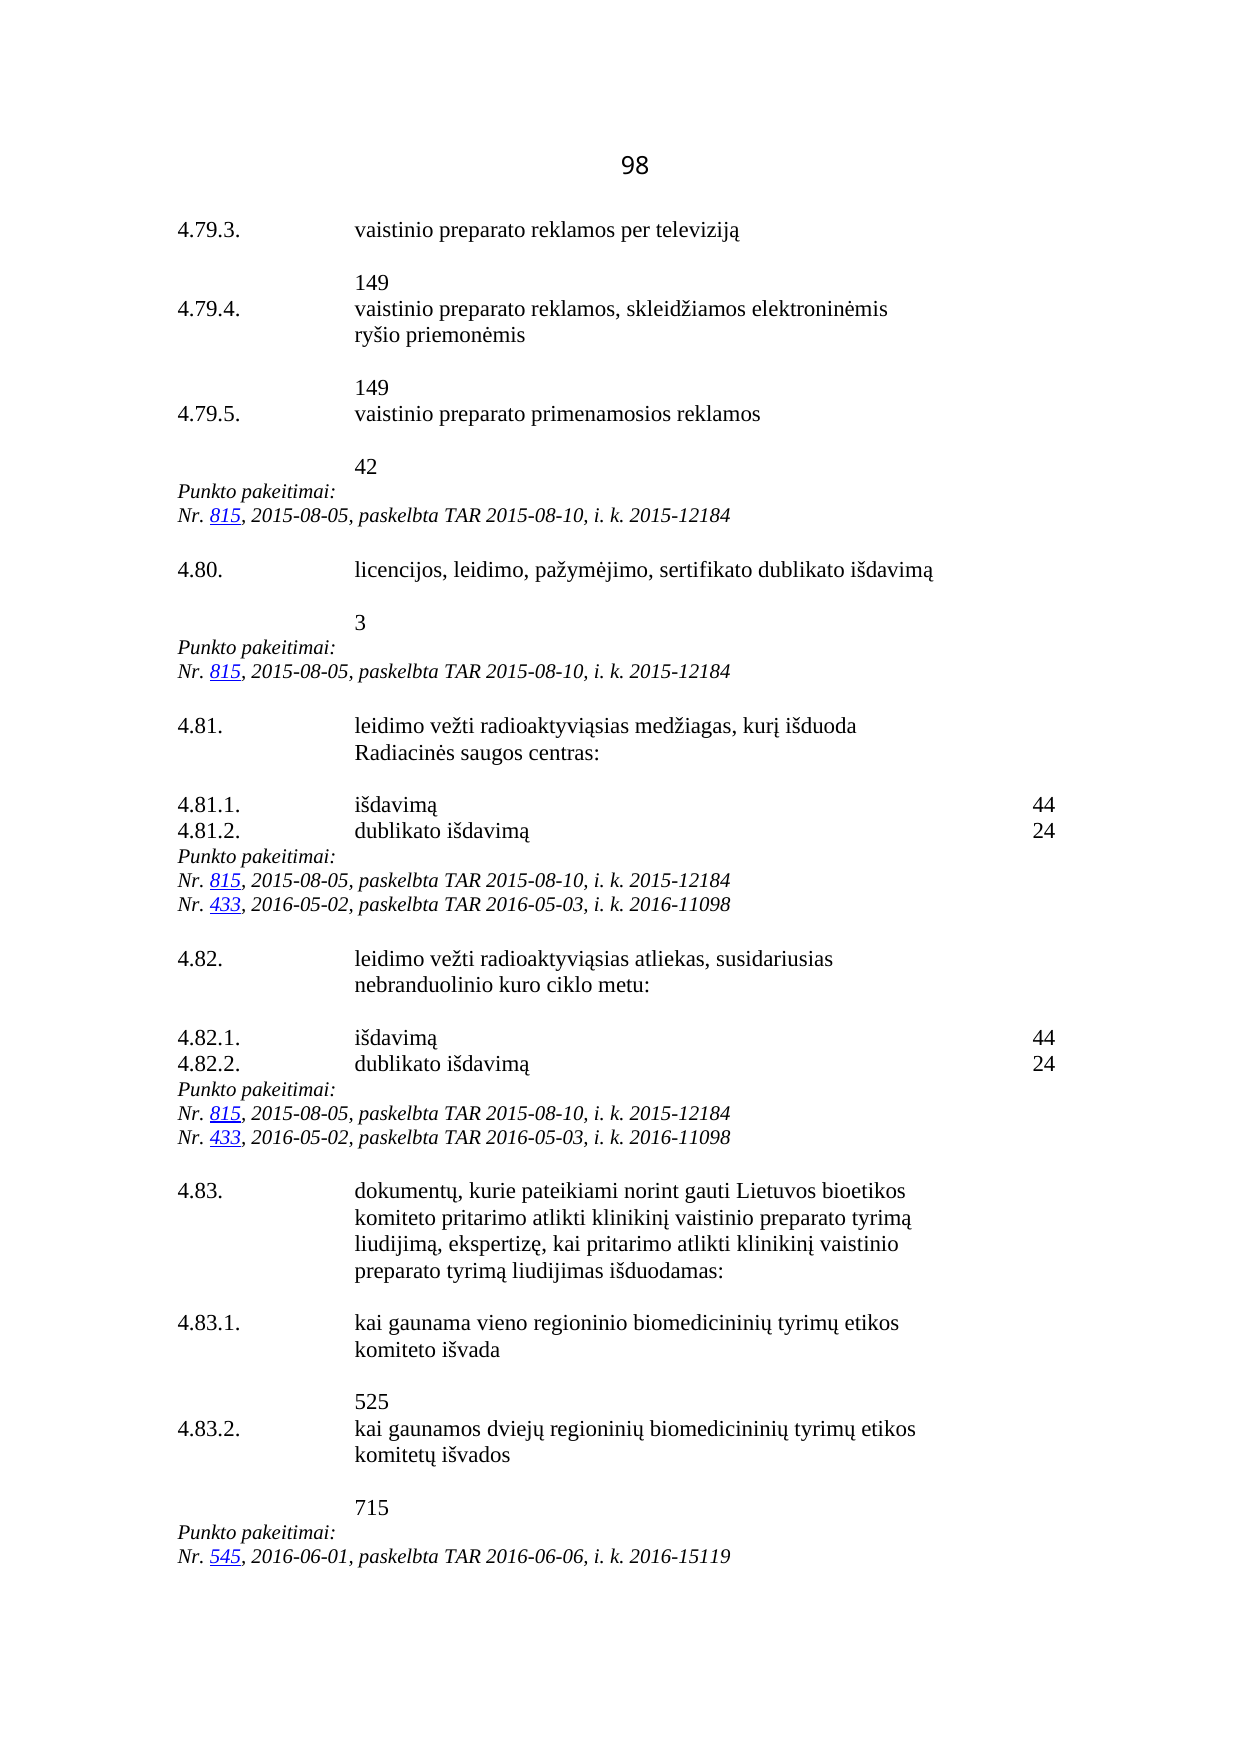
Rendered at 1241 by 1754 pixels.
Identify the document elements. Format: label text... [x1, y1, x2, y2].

text Nr. 815, 2015-08-05, paskelbta TAR 2015-08-10, i. k. 2015-12184 [177, 868, 1093, 892]
text 4.83.1. kai gaunama vieno regioninio biomedicininių tyrimų etikos komiteto išvada 525 [177, 1309, 945, 1415]
text Nr. 815, 2015-08-05, paskelbta TAR 2015-08-10, i. k. 2015-12184 [177, 503, 1093, 527]
text Nr. 433, 2016-05-02, paskelbta TAR 2016-05-03, i. k. 2016-11098 [177, 1125, 1093, 1149]
text 4.82.2. dublikato išdavimą 24 [177, 1050, 1093, 1077]
text 4.80. licencijos, leidimo, pažymėjimo, sertifikato dublikato išdavimą 3 [177, 556, 945, 635]
text 4.82.1. išdavimą 44 [177, 1024, 1093, 1050]
text Punkto pakeitimai: [177, 635, 1093, 659]
text 4.81. leidimo vežti radioaktyviąsias medžiagas, kurį išduoda Radiacinės saugos centras: [177, 712, 927, 791]
text Punkto pakeitimai: [177, 1077, 1093, 1101]
text 4.81.2. dublikato išdavimą 24 [177, 818, 1093, 844]
text 4.83.2. kai gaunamos dviejų regioninių biomedicininių tyrimų etikos komitetų išvados 715 [177, 1415, 945, 1520]
text Nr. 545, 2016-06-01, paskelbta TAR 2016-06-06, i. k. 2016-15119 [177, 1544, 1093, 1568]
text 4.79.4. vaistinio preparato reklamos, skleidžiamos elektroninėmis [177, 295, 945, 321]
text 4.83. dokumentų, kurie pateikiami norint gauti Lietuvos bioetikos komiteto pritarimo atlikti klinikinį vaistinio preparato tyrimą liudijimą, ekspertizę, kai pritarimo atlikti klinikinį vaistinio preparato tyrimą liudijimas išduodamas: [177, 1178, 945, 1309]
text Nr. 815, 2015-08-05, paskelbta TAR 2015-08-10, i. k. 2015-12184 [177, 1101, 1093, 1125]
text Nr. 815, 2015-08-05, paskelbta TAR 2015-08-10, i. k. 2015-12184 [177, 659, 1093, 683]
text Punkto pakeitimai: [177, 479, 1093, 503]
text ryšio priemonėmis 149 [354, 321, 945, 400]
text 4.82. leidimo vežti radioaktyviąsias atliekas, susidariusias nebranduolinio kuro ciklo metu: [177, 945, 927, 1024]
text 4.79.3. vaistinio preparato reklamos per televiziją 149 [177, 216, 945, 295]
text Punkto pakeitimai: [177, 844, 1093, 868]
text 4.79.5. vaistinio preparato primenamosios reklamos 42 [177, 400, 945, 479]
text Nr. 433, 2016-05-02, paskelbta TAR 2016-05-03, i. k. 2016-11098 [177, 892, 1093, 916]
text Punkto pakeitimai: [177, 1520, 1093, 1544]
text 4.81.1. išdavimą 44 [177, 791, 1093, 818]
